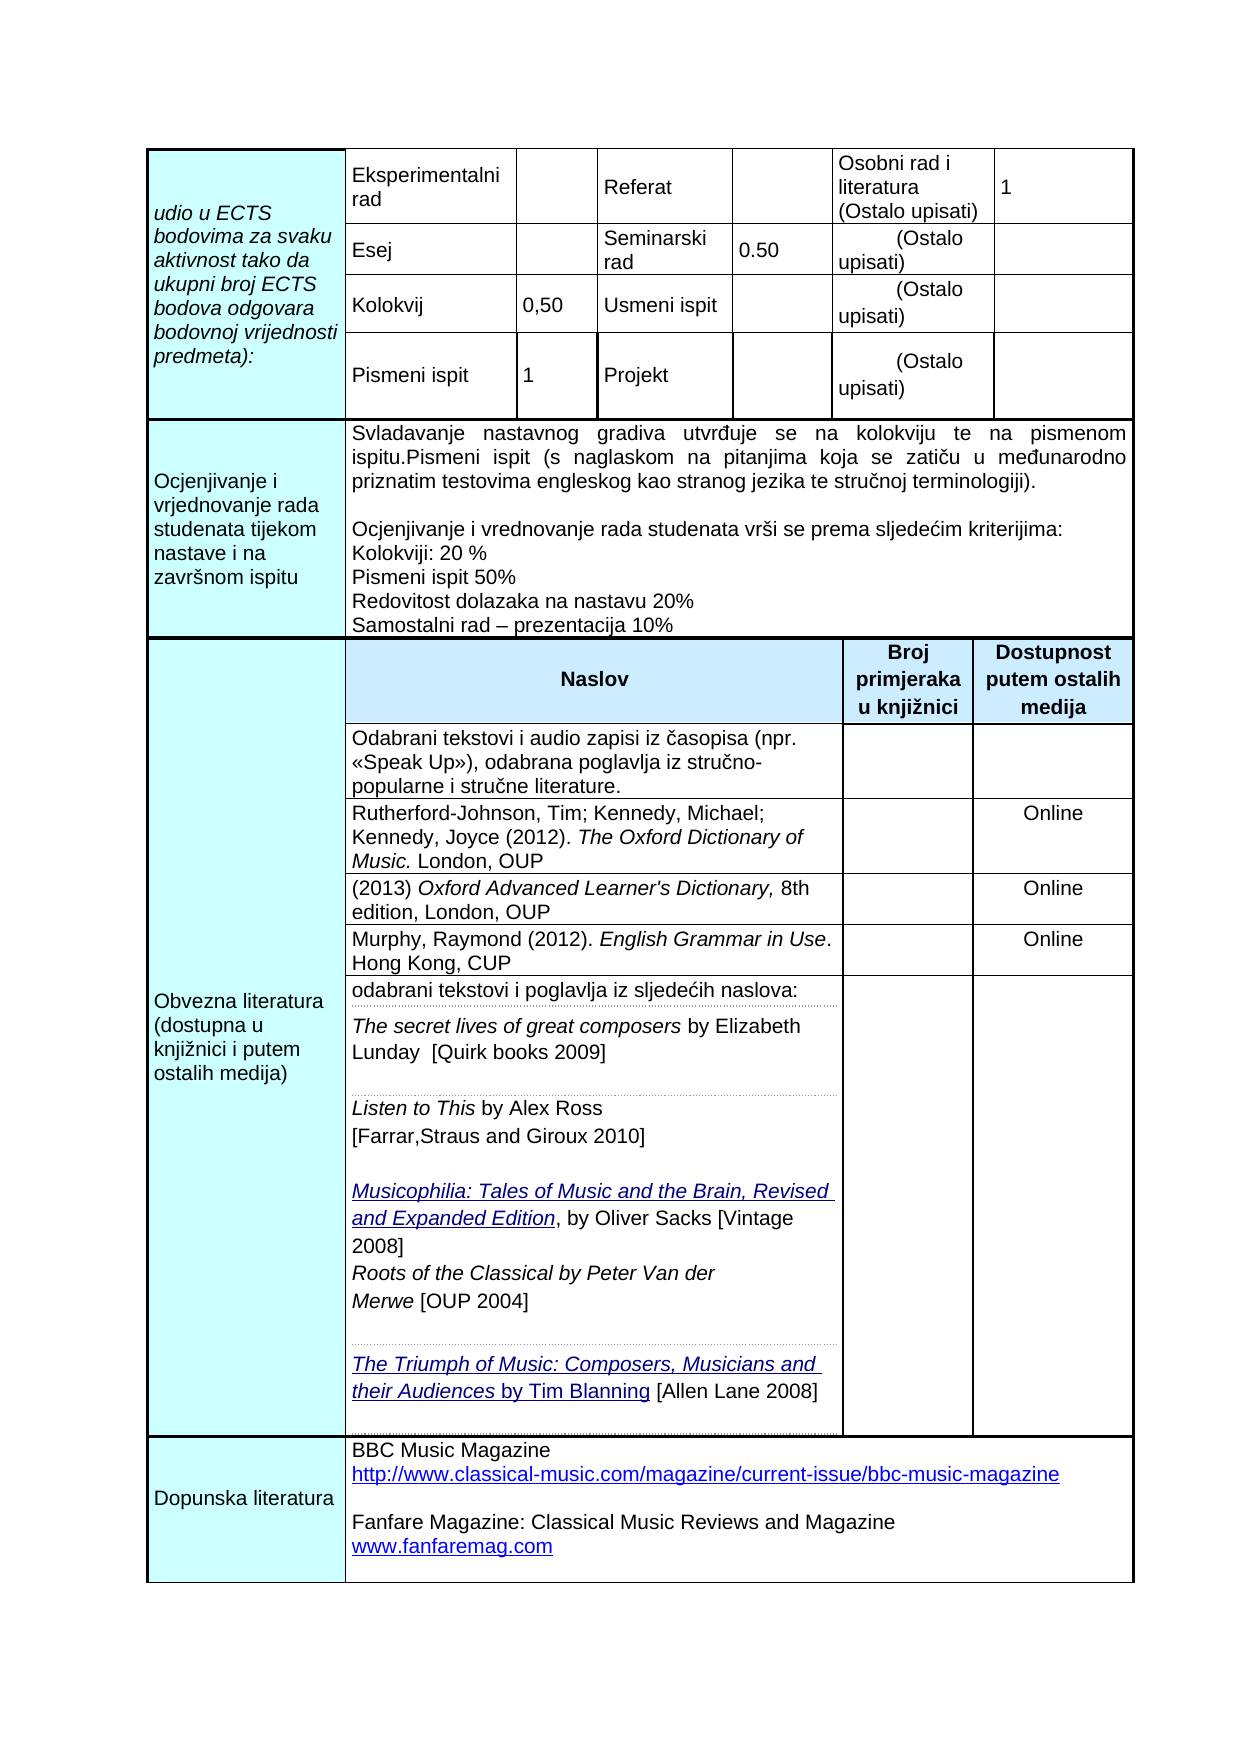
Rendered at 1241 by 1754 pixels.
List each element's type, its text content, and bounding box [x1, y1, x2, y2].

table_cell (Ostalo upisati) [833, 224, 994, 274]
table_cell BBC Music Magazine http://www.classical-music.com/magazine/current-issue/bbc-music-magazine Fanfare Magazine: Classical Music Reviews and Magazine www.fanfaremag.com [346, 1438, 1132, 1582]
table_cell [733, 149, 832, 223]
table_cell udio u ECTS bodovima za svaku aktivnost tako da ukupni broj ECTS bodova odgovara bodovnoj vrijednosti predmeta): [149, 151, 345, 418]
table_cell [517, 224, 597, 274]
table_cell Projekt [599, 333, 732, 418]
table_cell Odabrani tekstovi i audio zapisi iz časopisa (npr. «Speak Up»), odabrana poglavlja iz stručno-popularne i stručne literature. [346, 724, 842, 797]
table_cell Kolokvij [346, 275, 516, 332]
table_cell [974, 976, 1132, 1435]
table_cell [844, 874, 972, 923]
table_cell [733, 275, 832, 332]
table_cell Rutherford-Johnson, Tim; Kennedy, Michael; Kennedy, Joyce (2012). The Oxford Dictionary of Music. London, OUP [346, 799, 842, 872]
table_cell [974, 725, 1132, 797]
table_cell 0,50 [517, 275, 597, 332]
table_cell Online [974, 874, 1132, 923]
table_cell Usmeni ispit [598, 275, 732, 332]
table_cell Ocjenjivanje i vrjednovanje rada studenata tijekom nastave i na završnom ispitu [149, 421, 345, 636]
table_cell Obvezna literatura (dostupna u knjižnici i putem ostalih medija) [149, 640, 345, 1435]
table_cell Dopunska literatura [149, 1438, 345, 1582]
table_cell [844, 725, 972, 797]
table_cell [995, 275, 1132, 332]
table_cell (Ostalo upisati) [833, 275, 994, 332]
table_cell [517, 149, 597, 223]
table_cell [844, 976, 972, 1435]
table_cell Referat [598, 149, 732, 223]
table_cell Dostupnost putem ostalih medija [974, 640, 1132, 722]
table_cell 0.50 [733, 224, 832, 274]
table_cell [844, 799, 972, 872]
table_cell Osobni rad i literatura (Ostalo upisati) [833, 149, 994, 223]
table_cell (2013) Oxford Advanced Learner's Dictionary, 8th edition, London, OUP [346, 874, 842, 923]
table_cell Seminarski rad [598, 224, 732, 274]
table_cell Pismeni ispit [346, 333, 516, 418]
table_cell [844, 925, 972, 974]
table_cell Esej [346, 224, 516, 274]
table_cell (Ostalo upisati) [833, 333, 993, 418]
table_cell [734, 333, 831, 418]
table_cell Naslov [346, 640, 842, 722]
table_cell Eksperimentalni rad [346, 149, 516, 223]
table_cell Broj primjeraka u knjižnici [844, 640, 972, 722]
table_cell Svladavanje nastavnog gradiva utvrđuje se na kolokviju te na pismenom ispitu.Pismeni ispit (s naglaskom na pitanjima koja se zatiču u međunarodno priznatim testovima engleskog kao stranog jezika te stručnoj terminologiji). Ocjenjivanje i vrednovanje rada studenata vrši se prema sljedećim kriterijima: Kolokviji: 20 % Pismeni ispit 50% Redovitost dolazaka na nastavu 20% Samostalni rad – prezentacija 10% [346, 421, 1132, 636]
table_cell 1 [995, 149, 1132, 223]
table_cell Online [974, 799, 1132, 872]
table_cell [995, 333, 1132, 418]
table_cell [995, 224, 1132, 274]
table_cell Murphy, Raymond (2012). English Grammar in Use. Hong Kong, CUP [346, 925, 842, 974]
table_cell odabrani tekstovi i poglavlja iz sljedećih naslova: The secret lives of great composers by Elizabeth Lunday [Quirk books 2009] Listen to This by Alex Ross [Farrar,Straus and Giroux 2010] Musicophilia: Tales of Music and the Brain, Revised and Expanded Edition, by Oliver Sacks [Vintage 2008] Roots of the Classical by Peter Van der Merwe [OUP 2004] The Triumph of Music: Composers, Musicians and their Audiences by Tim Blanning [Allen Lane 2008] [346, 976, 842, 1435]
table_cell Online [974, 925, 1132, 974]
table_cell 1 [518, 333, 596, 418]
